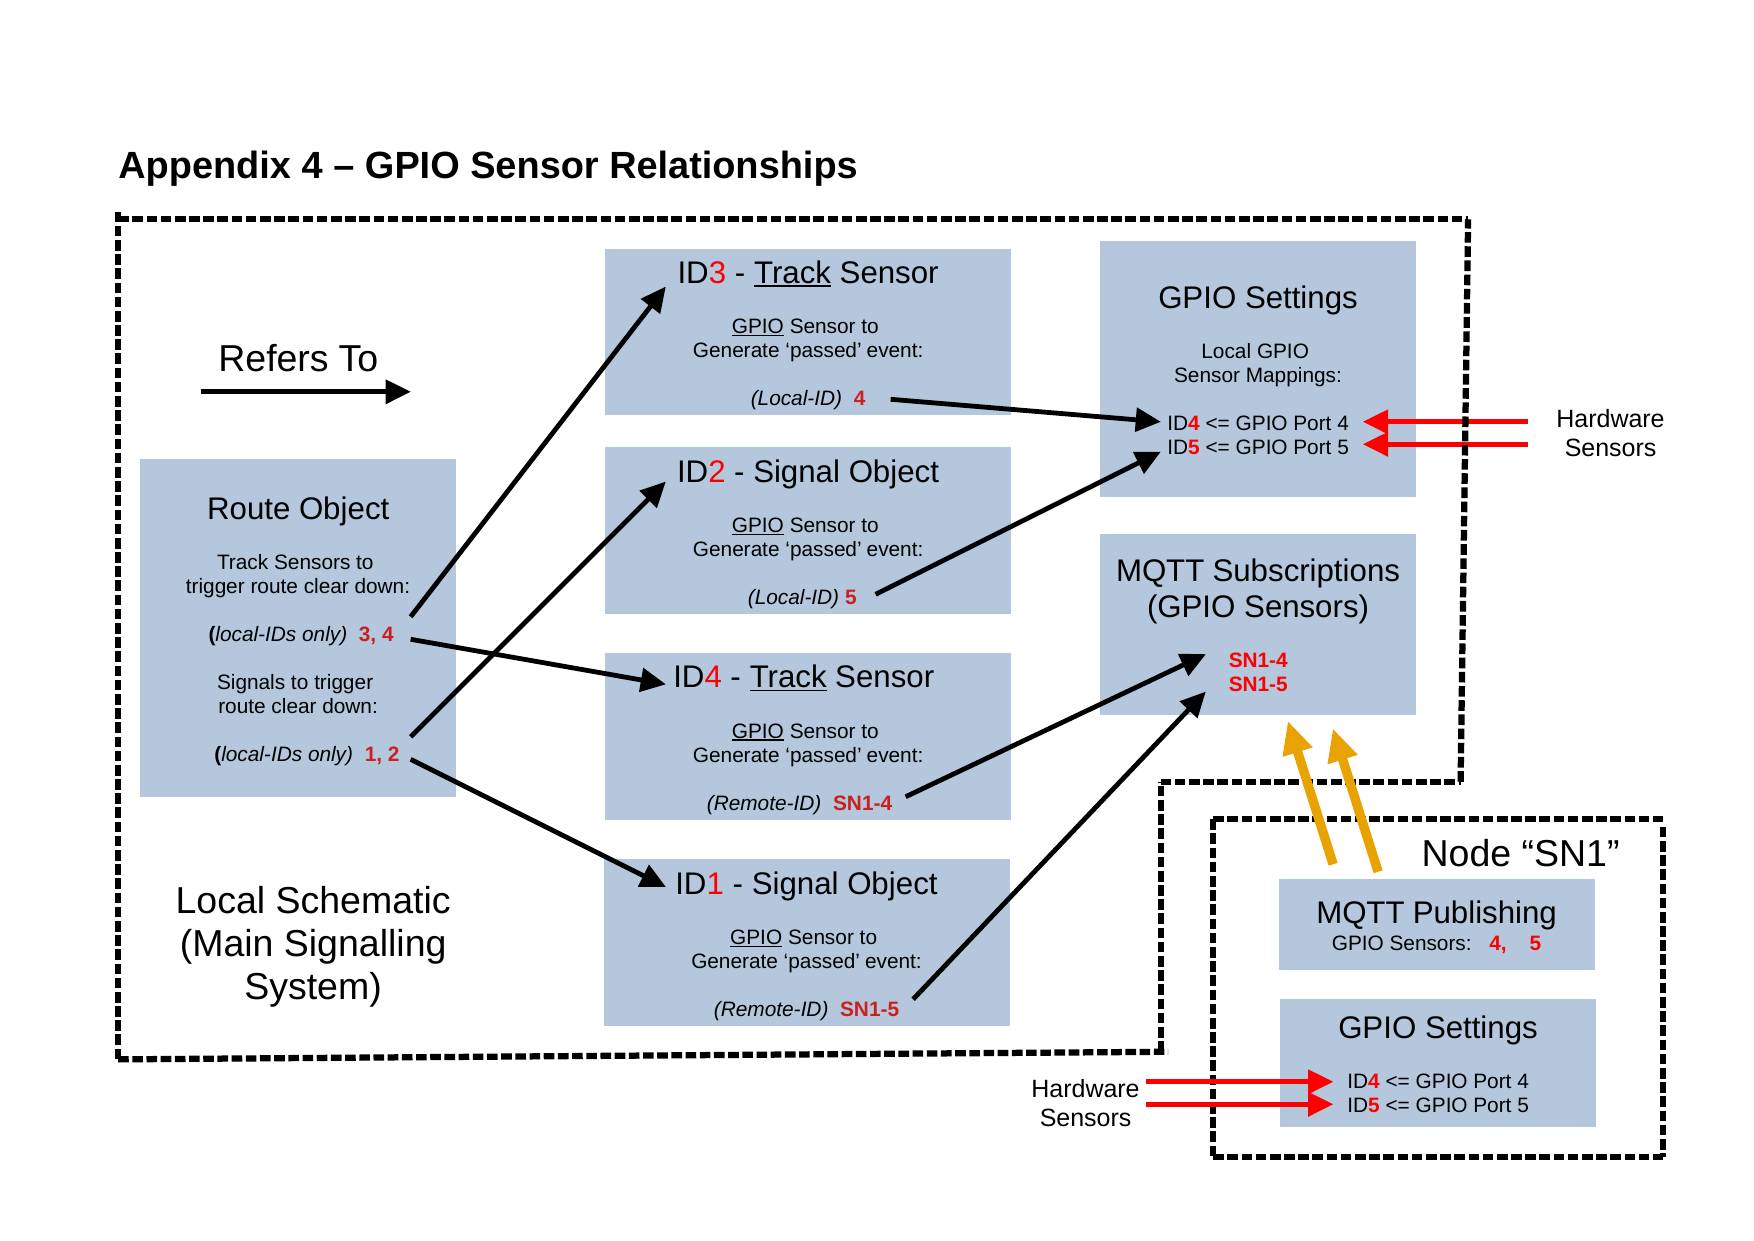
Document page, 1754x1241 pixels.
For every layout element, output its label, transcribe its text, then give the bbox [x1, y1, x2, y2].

subtitle Appendix 4 – GPIO Sensor Relationships [118, 143, 1636, 187]
